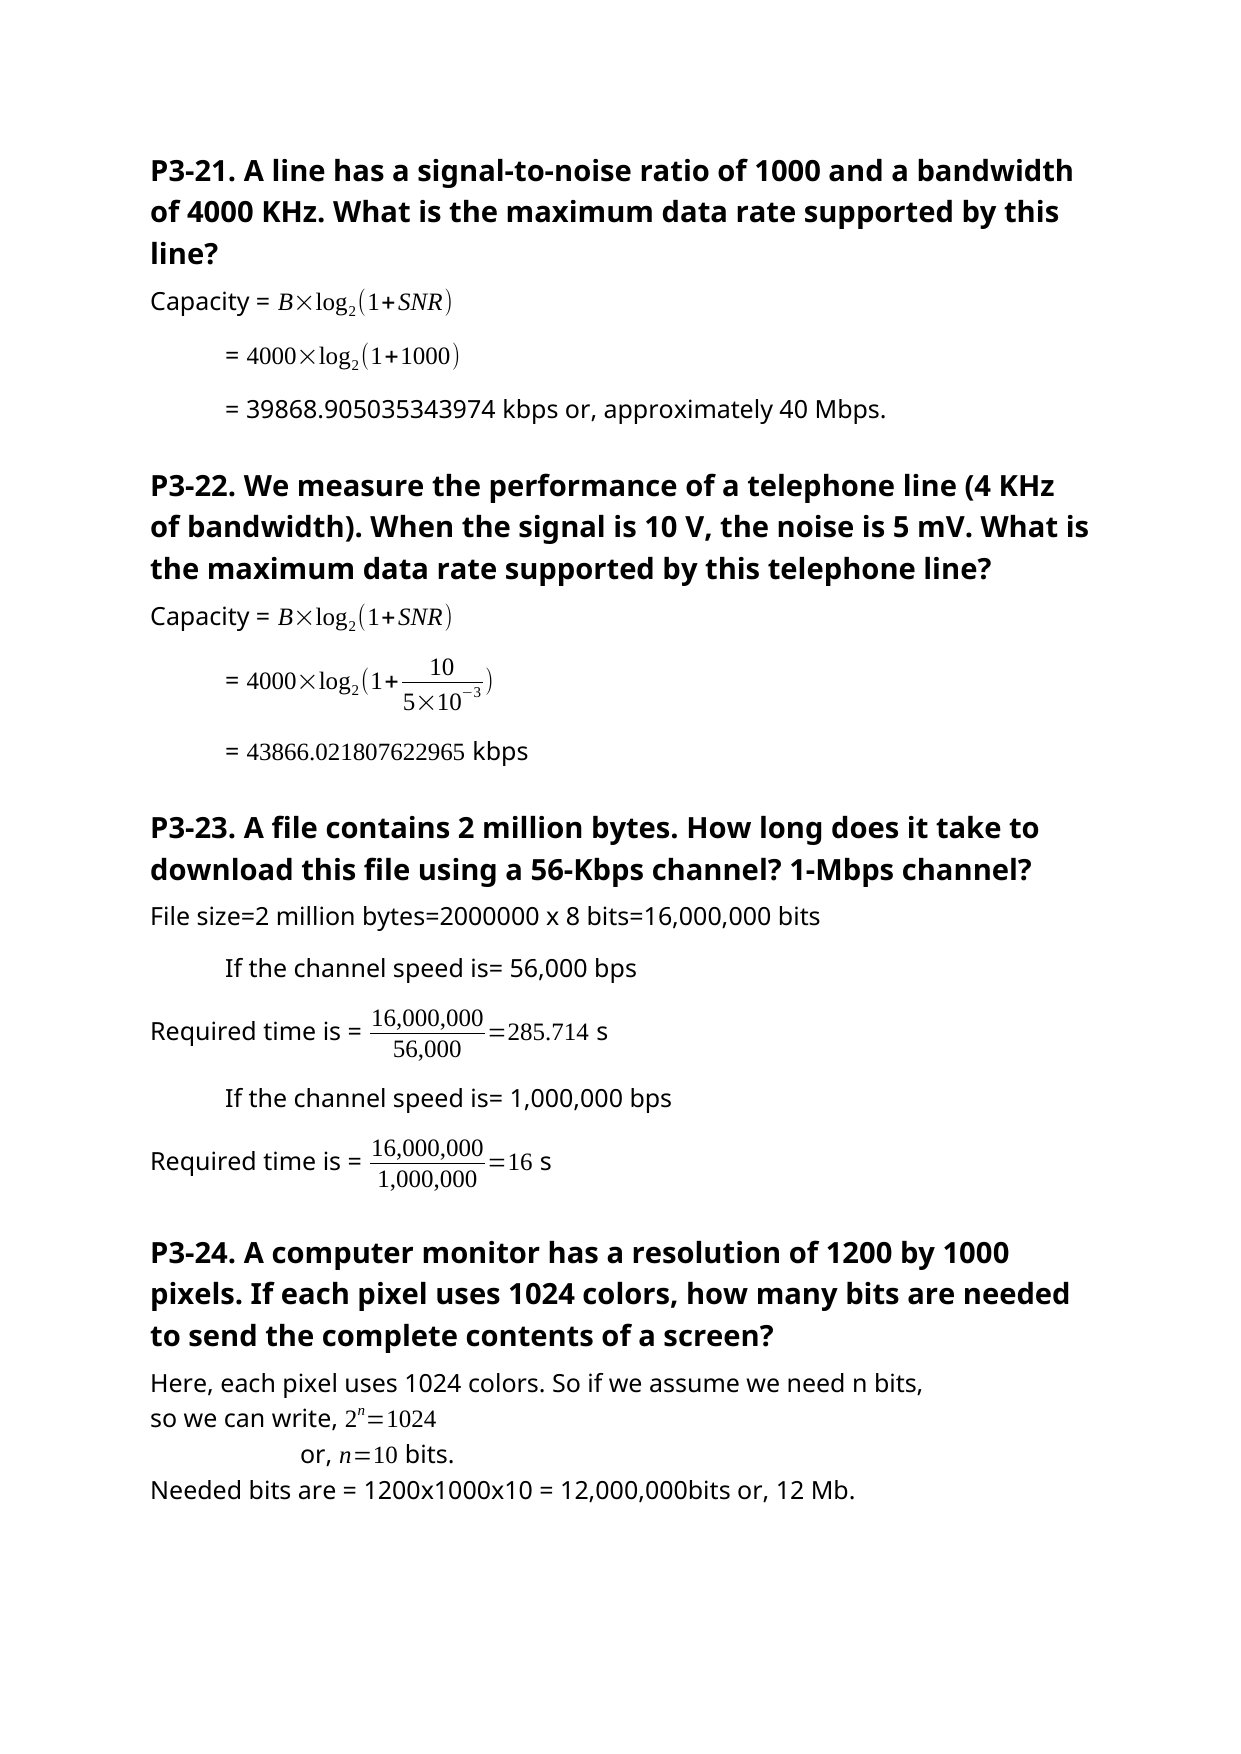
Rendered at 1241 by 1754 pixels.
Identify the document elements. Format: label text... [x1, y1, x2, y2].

subtitle P3-22. We measure the performance of a telephone line (4 KHz of bandwidth). When the signal is 10 V, the noise is 5 mV. What is the maximum data rate supported by this telephone line? [150, 465, 1091, 588]
text If the channel speed is= 1,000,000 bps [150, 1081, 1091, 1115]
subtitle P3-21. A line has a signal-to-noise ratio of 1000 and a bandwidth of 4000 KHz. What is the maximum data rate supported by this line? [150, 150, 1091, 273]
text = kbps [150, 734, 1091, 768]
text File size=2 million bytes=2000000 x 8 bits=16,000,000 bits [150, 899, 1091, 933]
text = 39868.905035343974 kbps or, approximately 40 Mbps. [150, 392, 1091, 426]
text Required time is = s [150, 1003, 1091, 1063]
subtitle P3-24. A computer monitor has a resolution of 1200 by 1000 pixels. If each pixel uses 1024 colors, how many bits are needed to send the complete contents of a screen? [150, 1232, 1091, 1355]
subtitle P3-23. A file contains 2 million bytes. How long does it take to download this file using a 56-Kbps channel? 1-Mbps channel? [150, 807, 1091, 888]
text Capacity = [150, 598, 1091, 634]
text Here, each pixel uses 1024 colors. So if we assume we need n bits, so we can write, or, bits. Needed bits are = 1200x1000x10 = 12,000,000bits or, 12 Mb. [150, 1365, 1091, 1507]
text If the channel speed is= 56,000 bps [150, 951, 1091, 985]
text Required time is = s [150, 1133, 1091, 1193]
text = [150, 338, 1091, 373]
text Capacity = [150, 283, 1091, 319]
text = [150, 653, 1091, 716]
